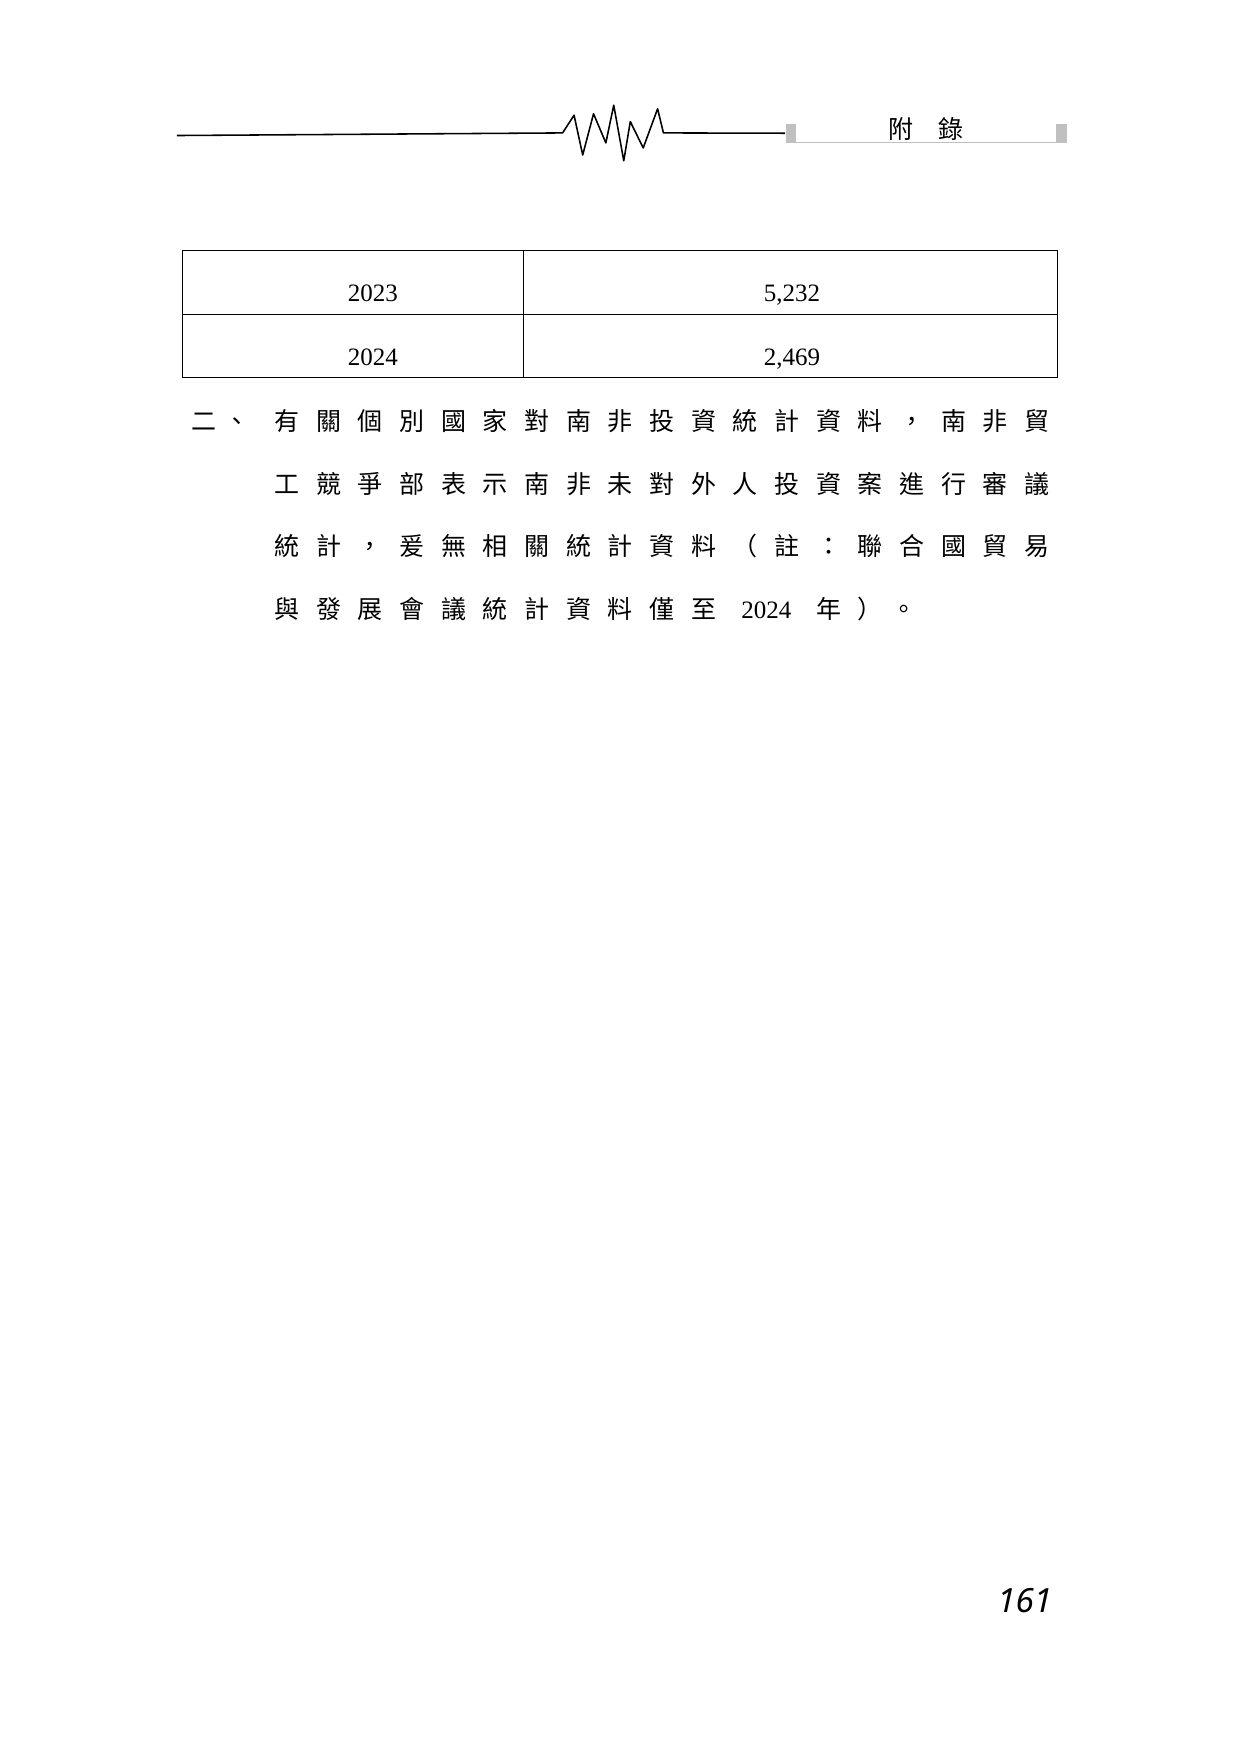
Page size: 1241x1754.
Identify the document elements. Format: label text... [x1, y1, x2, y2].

table_cell 2,469 [524, 315, 1057, 377]
text 二、有關個別國家對南非投資統計資料，南非貿工競爭部表示南非未對外人投資案進行審議統計，爰無相關統計資料（註：聯合國貿易與發展會議統計資料僅至2024年）。 [183, 378, 1058, 628]
table_cell 5,232 [524, 251, 1057, 314]
table_cell 2023 [183, 251, 523, 314]
table_cell 2024 [183, 315, 523, 377]
